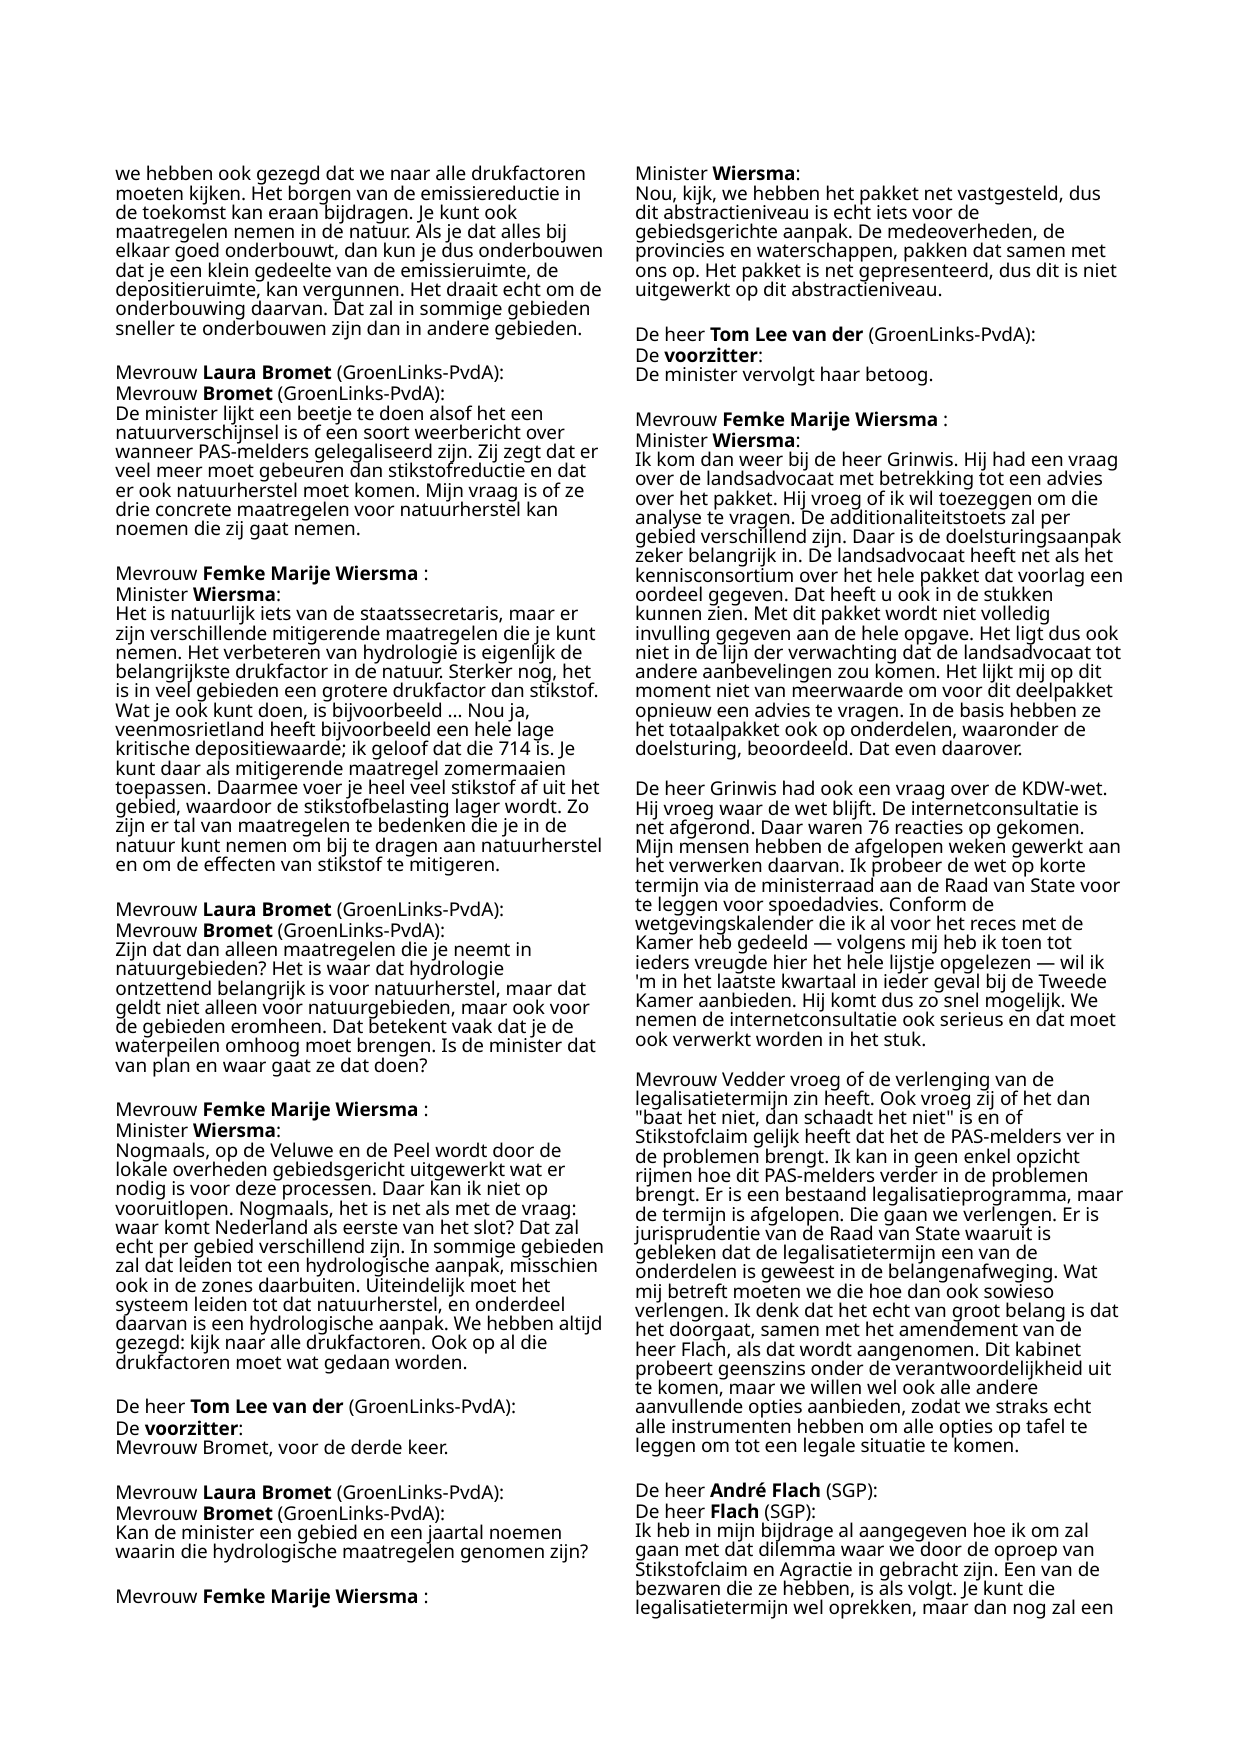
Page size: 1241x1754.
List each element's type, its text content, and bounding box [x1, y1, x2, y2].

text Minister Wiersma: [635, 165, 1125, 184]
text Mevrouw Bromet (GroenLinks-PvdA): [115, 922, 605, 941]
text Mevrouw Femke Marije Wiersma : [115, 1097, 605, 1122]
text Minister Wiersma: [115, 1122, 605, 1142]
text De minister lijkt een beetje te doen alsof het een natuurverschijnsel is of een soort weerbericht over wanneer PAS-melders gelegaliseerd zijn. Zij zegt dat er veel meer moet gebeuren dan stikstofreductie en dat er ook natuurherstel moet komen. Mijn vraag is of ze drie concrete maatregelen voor natuurherstel kan noemen die zij gaat nemen. [115, 404, 605, 539]
text Ik kom dan weer bij de heer Grinwis. Hij had een vraag over de landsadvocaat met betrekking tot een advies over het pakket. Hij vroeg of ik wil toezeggen om die analyse te vragen. De additionaliteitstoets zal per gebied verschillend zijn. Daar is de doelsturingsaanpak zeker belangrijk in. De landsadvocaat heeft net als het kennisconsortium over het hele pakket dat voorlag een oordeel gegeven. Dat heeft u ook in de stukken kunnen zien. Met dit pakket wordt niet volledig invulling gegeven aan de hele opgave. Het ligt dus ook niet in de lijn der verwachting dat de landsadvocaat tot andere aanbevelingen zou komen. Het lijkt mij op dit moment niet van meerwaarde om voor dit deelpakket opnieuw een advies te vragen. In de basis hebben ze het totaalpakket ook op onderdelen, waaronder de doelsturing, beoordeeld. Dat even daarover. [635, 451, 1125, 759]
text De voorzitter: [115, 1419, 605, 1439]
text Nogmaals, op de Veluwe en de Peel wordt door de lokale overheden gebiedsgericht uitgewerkt wat er nodig is voor deze processen. Daar kan ik niet op vooruitlopen. Nogmaals, het is net als met de vraag: waar komt Nederland als eerste van het slot? Dat zal echt per gebied verschillend zijn. In sommige gebieden zal dat leiden tot een hydrologische aanpak, misschien ook in de zones daarbuiten. Uiteindelijk moet het systeem leiden tot dat natuurherstel, en onderdeel daarvan is een hydrologische aanpak. We hebben altijd gezegd: kijk naar alle drukfactoren. Ook op al die drukfactoren moet wat gedaan worden. [115, 1142, 605, 1373]
text De heer Grinwis had ook een vraag over de KDW-wet. Hij vroeg waar de wet blijft. De internetconsultatie is net afgerond. Daar waren 76 reacties op gekomen. Mijn mensen hebben de afgelopen weken gewerkt aan het verwerken daarvan. Ik probeer de wet op korte termijn via de ministerraad aan de Raad van State voor te leggen voor spoedadvies. Conform de wetgevingskalender die ik al voor het reces met de Kamer heb gedeeld — volgens mij heb ik toen tot ieders vreugde hier het hele lijstje opgelezen — wil ik 'm in het laatste kwartaal in ieder geval bij de Tweede Kamer aanbieden. Hij komt dus zo snel mogelijk. We nemen de internetconsultatie ook serieus en dat moet ook verwerkt worden in het stuk. [635, 780, 1125, 1050]
text Zijn dat dan alleen maatregelen die je neemt in natuurgebieden? Het is waar dat hydrologie ontzettend belangrijk is voor natuurherstel, maar dat geldt niet alleen voor natuurgebieden, maar ook voor de gebieden eromheen. Dat betekent vaak dat je de waterpeilen omhoog moet brengen. Is de minister dat van plan en waar gaat ze dat doen? [115, 941, 605, 1076]
text we hebben ook gezegd dat we naar alle drukfactoren moeten kijken. Het borgen van de emissiereductie in de toekomst kan eraan bijdragen. Je kunt ook maatregelen nemen in de natuur. Als je dat alles bij elkaar goed onderbouwt, dan kun je dus onderbouwen dat je een klein gedeelte van de emissieruimte, de depositieruimte, kan vergunnen. Het draait echt om de onderbouwing daarvan. Dat zal in sommige gebieden sneller te onderbouwen zijn dan in andere gebieden. [115, 165, 605, 339]
text Minister Wiersma: [115, 586, 605, 605]
text Kan de minister een gebied en een jaartal noemen waarin die hydrologische maatregelen genomen zijn? [115, 1524, 605, 1562]
text Mevrouw Bromet, voor de derde keer. [115, 1439, 605, 1458]
text Mevrouw Bromet (GroenLinks-PvdA): [115, 1504, 605, 1524]
text Nou, kijk, we hebben het pakket net vastgesteld, dus dit abstractieniveau is echt iets voor de gebiedsgerichte aanpak. De medeoverheden, de provincies en waterschappen, pakken dat samen met ons op. Het pakket is net gepresenteerd, dus dit is niet uitgewerkt op dit abstractieniveau. [635, 184, 1125, 300]
text Mevrouw Laura Bromet (GroenLinks-PvdA): [115, 359, 605, 385]
text Het is natuurlijk iets van de staatssecretaris, maar er zijn verschillende mitigerende maatregelen die je kunt nemen. Het verbeteren van hydrologie is eigenlijk de belangrijkste drukfactor in de natuur. Sterker nog, het is in veel gebieden een grotere drukfactor dan stikstof. Wat je ook kunt doen, is bijvoorbeeld … Nou ja, veenmosrietland heeft bijvoorbeeld een hele lage kritische depositiewaarde; ik geloof dat die 714 is. Je kunt daar als mitigerende maatregel zomermaaien toepassen. Daarmee voer je heel veel stikstof af uit het gebied, waardoor de stikstofbelasting lager wordt. Zo zijn er tal van maatregelen te bedenken die je in de natuur kunt nemen om bij te dragen aan natuurherstel en om de effecten van stikstof te mitigeren. [115, 605, 605, 875]
text Mevrouw Laura Bromet (GroenLinks-PvdA): [115, 1479, 605, 1504]
text Mevrouw Femke Marije Wiersma : [635, 406, 1125, 432]
text Mevrouw Femke Marije Wiersma : [115, 1583, 605, 1609]
text Mevrouw Bromet (GroenLinks-PvdA): [115, 385, 605, 404]
text Ik heb in mijn bijdrage al aangegeven hoe ik om zal gaan met dat dilemma waar we door de oproep van Stikstofclaim en Agractie in gebracht zijn. Een van de bezwaren die ze hebben, is als volgt. Je kunt die legalisatietermijn wel oprekken, maar dan nog zal een [635, 1522, 1125, 1618]
text Mevrouw Vedder vroeg of de verlenging van de legalisatietermijn zin heeft. Ook vroeg zij of het dan "baat het niet, dan schaadt het niet" is en of Stikstofclaim gelijk heeft dat het de PAS-melders ver in de problemen brengt. Ik kan in geen enkel opzicht rijmen hoe dit PAS-melders verder in de problemen brengt. Er is een bestaand legalisatieprogramma, maar de termijn is afgelopen. Die gaan we verlengen. Er is jurisprudentie van de Raad van State waaruit is gebleken dat de legalisatietermijn een van de onderdelen is geweest in de belangenafweging. Wat mij betreft moeten we die hoe dan ook sowieso verlengen. Ik denk dat het echt van groot belang is dat het doorgaat, samen met het amendement van de heer Flach, als dat wordt aangenomen. Dit kabinet probeert geenszins onder de verantwoordelijkheid uit te komen, maar we willen wel ook alle andere aanvullende opties aanbieden, zodat we straks echt alle instrumenten hebben om alle opties op tafel te leggen om tot een legale situatie te komen. [635, 1071, 1125, 1456]
text De heer Flach (SGP): [635, 1503, 1125, 1522]
text De voorzitter: [635, 347, 1125, 366]
text Mevrouw Femke Marije Wiersma : [115, 560, 605, 586]
text De heer André Flach (SGP): [635, 1477, 1125, 1503]
text De heer Tom Lee van der (GroenLinks-PvdA): [635, 321, 1125, 347]
text Minister Wiersma: [635, 432, 1125, 451]
text De minister vervolgt haar betoog. [635, 366, 1125, 385]
text Mevrouw Laura Bromet (GroenLinks-PvdA): [115, 896, 605, 922]
text De heer Tom Lee van der (GroenLinks-PvdA): [115, 1394, 605, 1419]
